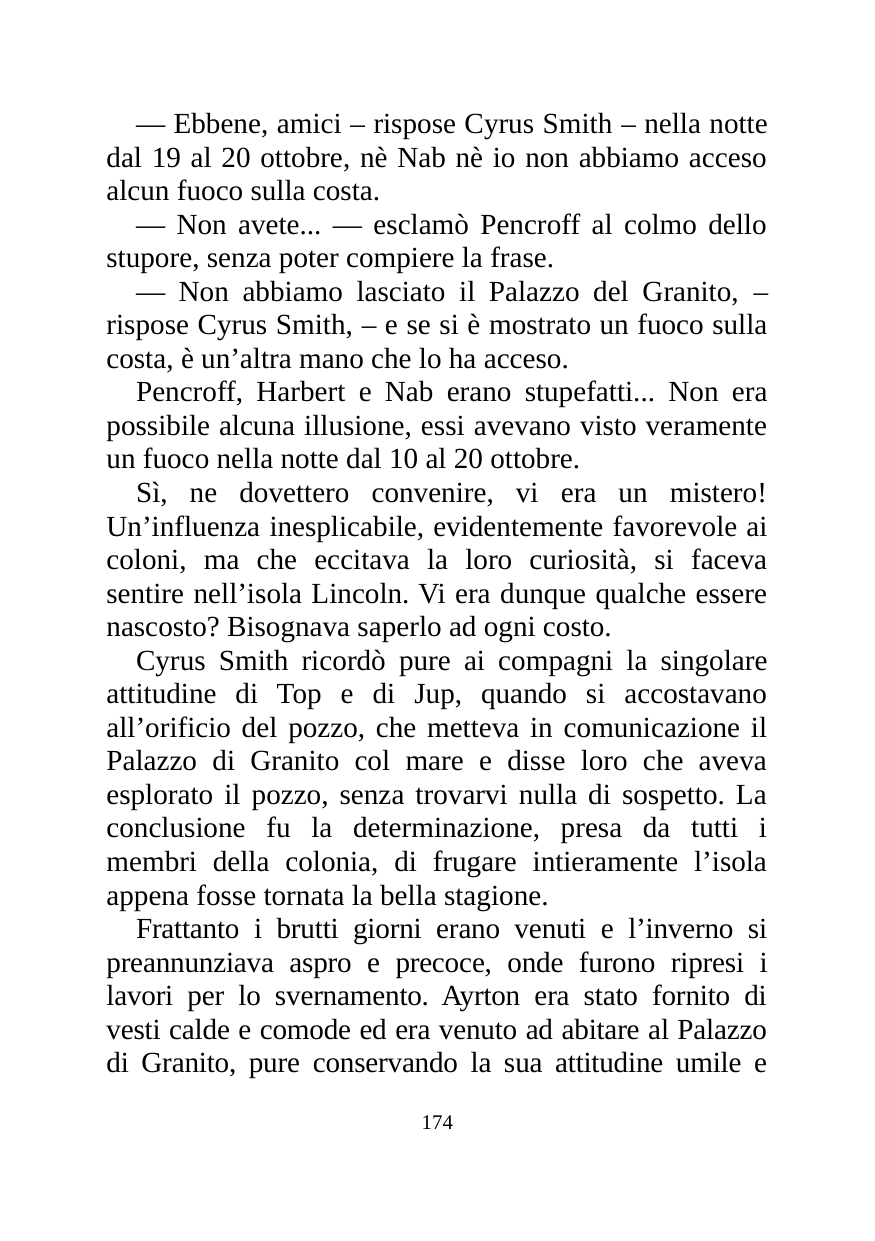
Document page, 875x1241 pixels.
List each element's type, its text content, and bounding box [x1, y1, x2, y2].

text Cyrus Smith ricordò pure ai compagni la singolare attitudine di Top e di Jup, quando si accostavano all’orificio del pozzo, che metteva in comunicazione il Palazzo di Granito col mare e disse loro che aveva esplorato il pozzo, senza trovarvi nulla di sospetto. La conclusione fu la determinazione, presa da tutti i membri della colonia, di frugare intieramente l’isola appena fosse tornata la bella stagione. [106, 643, 768, 911]
text Frattanto i brutti giorni erano venuti e l’inverno si preannunziava aspro e precoce, onde furono ripresi i lavori per lo svernamento. Ayrton era stato fornito di vesti calde e comode ed era venuto ad abitare al Palazzo di Granito, pure conservando la sua attitudine umile e [106, 911, 768, 1079]
text — Ebbene, amici – rispose Cyrus Smith – nella notte dal 19 al 20 ottobre, nè Nab nè io non abbiamo acceso alcun fuoco sulla costa. [106, 106, 768, 207]
text Pencroff, Harbert e Nab erano stupefatti... Non era possibile alcuna illusione, essi avevano visto veramente un fuoco nella notte dal 10 al 20 ottobre. [106, 374, 768, 475]
text Sì, ne dovettero convenire, vi era un mistero! Un’influenza inesplicabile, evidentemente favorevole ai coloni, ma che eccitava la loro curiosità, si faceva sentire nell’isola Lincoln. Vi era dunque qualche essere nascosto? Bisognava saperlo ad ogni costo. [106, 475, 768, 643]
text — Non avete... — esclamò Pencroff al colmo dello stupore, senza poter compiere la frase. [106, 207, 768, 274]
text — Non abbiamo lasciato il Palazzo del Granito, – rispose Cyrus Smith, – e se si è mostrato un fuoco sulla costa, è un’altra mano che lo ha acceso. [106, 274, 768, 374]
